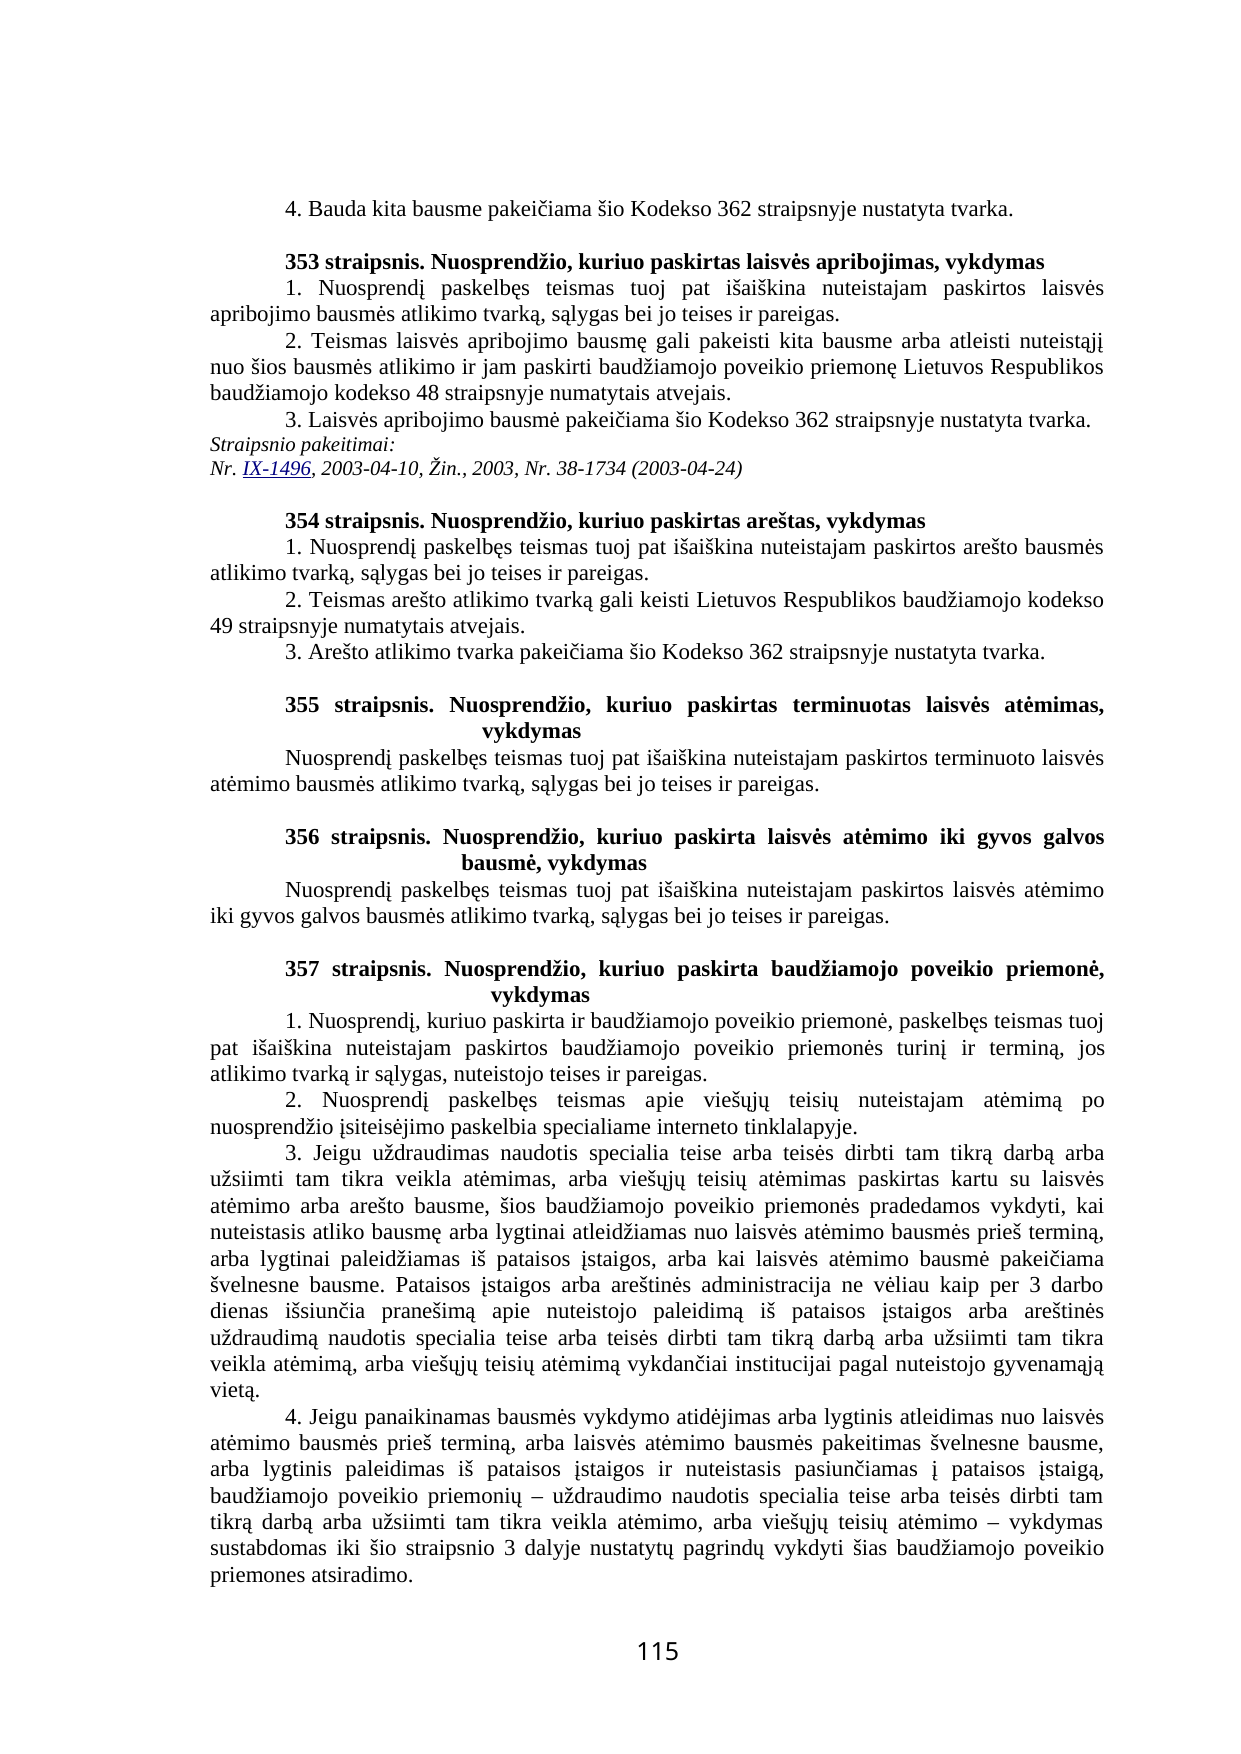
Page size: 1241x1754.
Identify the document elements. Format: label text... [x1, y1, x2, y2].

text Straipsnio pakeitimai: [210, 432, 1106, 456]
text Nuosprendį paskelbęs teismas tuoj pat išaiškina nuteistajam paskirtos terminuoto laisvės atėmimo bausmės atlikimo tvarką, sąlygas bei jo teises ir pareigas. [210, 744, 1106, 797]
text 1. Nuosprendį, kuriuo paskirta ir baudžiamojo poveikio priemonė, paskelbęs teismas tuoj pat išaiškina nuteistajam paskirtos baudžiamojo poveikio priemonės turinį ir terminą, jos atlikimo tvarką ir sąlygas, nuteistojo teises ir pareigas. [210, 1007, 1106, 1086]
text 355 straipsnis. Nuosprendžio, kuriuo paskirtas terminuotas laisvės atėmimas, vykdymas [285, 691, 1106, 744]
text Nuosprendį paskelbęs teismas tuoj pat išaiškina nuteistajam paskirtos laisvės atėmimo iki gyvos galvos bausmės atlikimo tvarką, sąlygas bei jo teises ir pareigas. [210, 876, 1106, 928]
text 354 straipsnis. Nuosprendžio, kuriuo paskirtas areštas, vykdymas [210, 507, 1106, 533]
text 4. Bauda kita bausme pakeičiama šio Kodekso 362 straipsnyje nustatyta tvarka. [210, 195, 1106, 221]
text 2. Nuosprendį paskelbęs teismas apie viešųjų teisių nuteistajam atėmimą po nuosprendžio įsiteisėjimo paskelbia specialiame interneto tinklalapyje. [210, 1086, 1106, 1139]
text 2. Teismas arešto atlikimo tvarką gali keisti Lietuvos Respublikos baudžiamojo kodekso 49 straipsnyje numatytais atvejais. [210, 586, 1106, 638]
text 4. Jeigu panaikinamas bausmės vykdymo atidėjimas arba lygtinis atleidimas nuo laisvės atėmimo bausmės prieš terminą, arba laisvės atėmimo bausmės pakeitimas švelnesne bausme, arba lygtinis paleidimas iš pataisos įstaigos ir nuteistasis pasiunčiamas į pataisos įstaigą, baudžiamojo poveikio priemonių – uždraudimo naudotis specialia teise arba teisės dirbti tam tikrą darbą arba užsiimti tam tikra veikla atėmimo, arba viešųjų teisių atėmimo – vykdymas sustabdomas iki šio straipsnio 3 dalyje nustatytų pagrindų vykdyti šias baudžiamojo poveikio priemones atsiradimo. [210, 1403, 1106, 1587]
text 3. Laisvės apribojimo bausmė pakeičiama šio Kodekso 362 straipsnyje nustatyta tvarka. [210, 406, 1106, 432]
text 1. Nuosprendį paskelbęs teismas tuoj pat išaiškina nuteistajam paskirtos laisvės apribojimo bausmės atlikimo tvarką, sąlygas bei jo teises ir pareigas. [210, 274, 1106, 327]
text 353 straipsnis. Nuosprendžio, kuriuo paskirtas laisvės apribojimas, vykdymas [285, 248, 1106, 274]
text 356 straipsnis. Nuosprendžio, kuriuo paskirta laisvės atėmimo iki gyvos galvos bausmė, vykdymas [285, 823, 1106, 876]
text 3. Arešto atlikimo tvarka pakeičiama šio Kodekso 362 straipsnyje nustatyta tvarka. [210, 638, 1106, 665]
text 357 straipsnis. Nuosprendžio, kuriuo paskirta baudžiamojo poveikio priemonė, vykdymas [285, 955, 1106, 1007]
text 3. Jeigu uždraudimas naudotis specialia teise arba teisės dirbti tam tikrą darbą arba užsiimti tam tikra veikla atėmimas, arba viešųjų teisių atėmimas paskirtas kartu su laisvės atėmimo arba arešto bausme, šios baudžiamojo poveikio priemonės pradedamos vykdyti, kai nuteistasis atliko bausmę arba lygtinai atleidžiamas nuo laisvės atėmimo bausmės prieš terminą, arba lygtinai paleidžiamas iš pataisos įstaigos, arba kai laisvės atėmimo bausmė pakeičiama švelnesne bausme. Pataisos įstaigos arba areštinės administracija ne vėliau kaip per 3 darbo dienas išsiunčia pranešimą apie nuteistojo paleidimą iš pataisos įstaigos arba areštinės uždraudimą naudotis specialia teise arba teisės dirbti tam tikrą darbą arba užsiimti tam tikra veikla atėmimą, arba viešųjų teisių atėmimą vykdančiai institucijai pagal nuteistojo gyvenamąją vietą. [210, 1139, 1106, 1403]
text Nr. IX-1496, 2003-04-10, Žin., 2003, Nr. 38-1734 (2003-04-24) [210, 456, 1106, 480]
text 1. Nuosprendį paskelbęs teismas tuoj pat išaiškina nuteistajam paskirtos arešto bausmės atlikimo tvarką, sąlygas bei jo teises ir pareigas. [210, 533, 1106, 586]
text 2. Teismas laisvės apribojimo bausmę gali pakeisti kita bausme arba atleisti nuteistąjį nuo šios bausmės atlikimo ir jam paskirti baudžiamojo poveikio priemonę Lietuvos Respublikos baudžiamojo kodekso 48 straipsnyje numatytais atvejais. [210, 327, 1106, 406]
